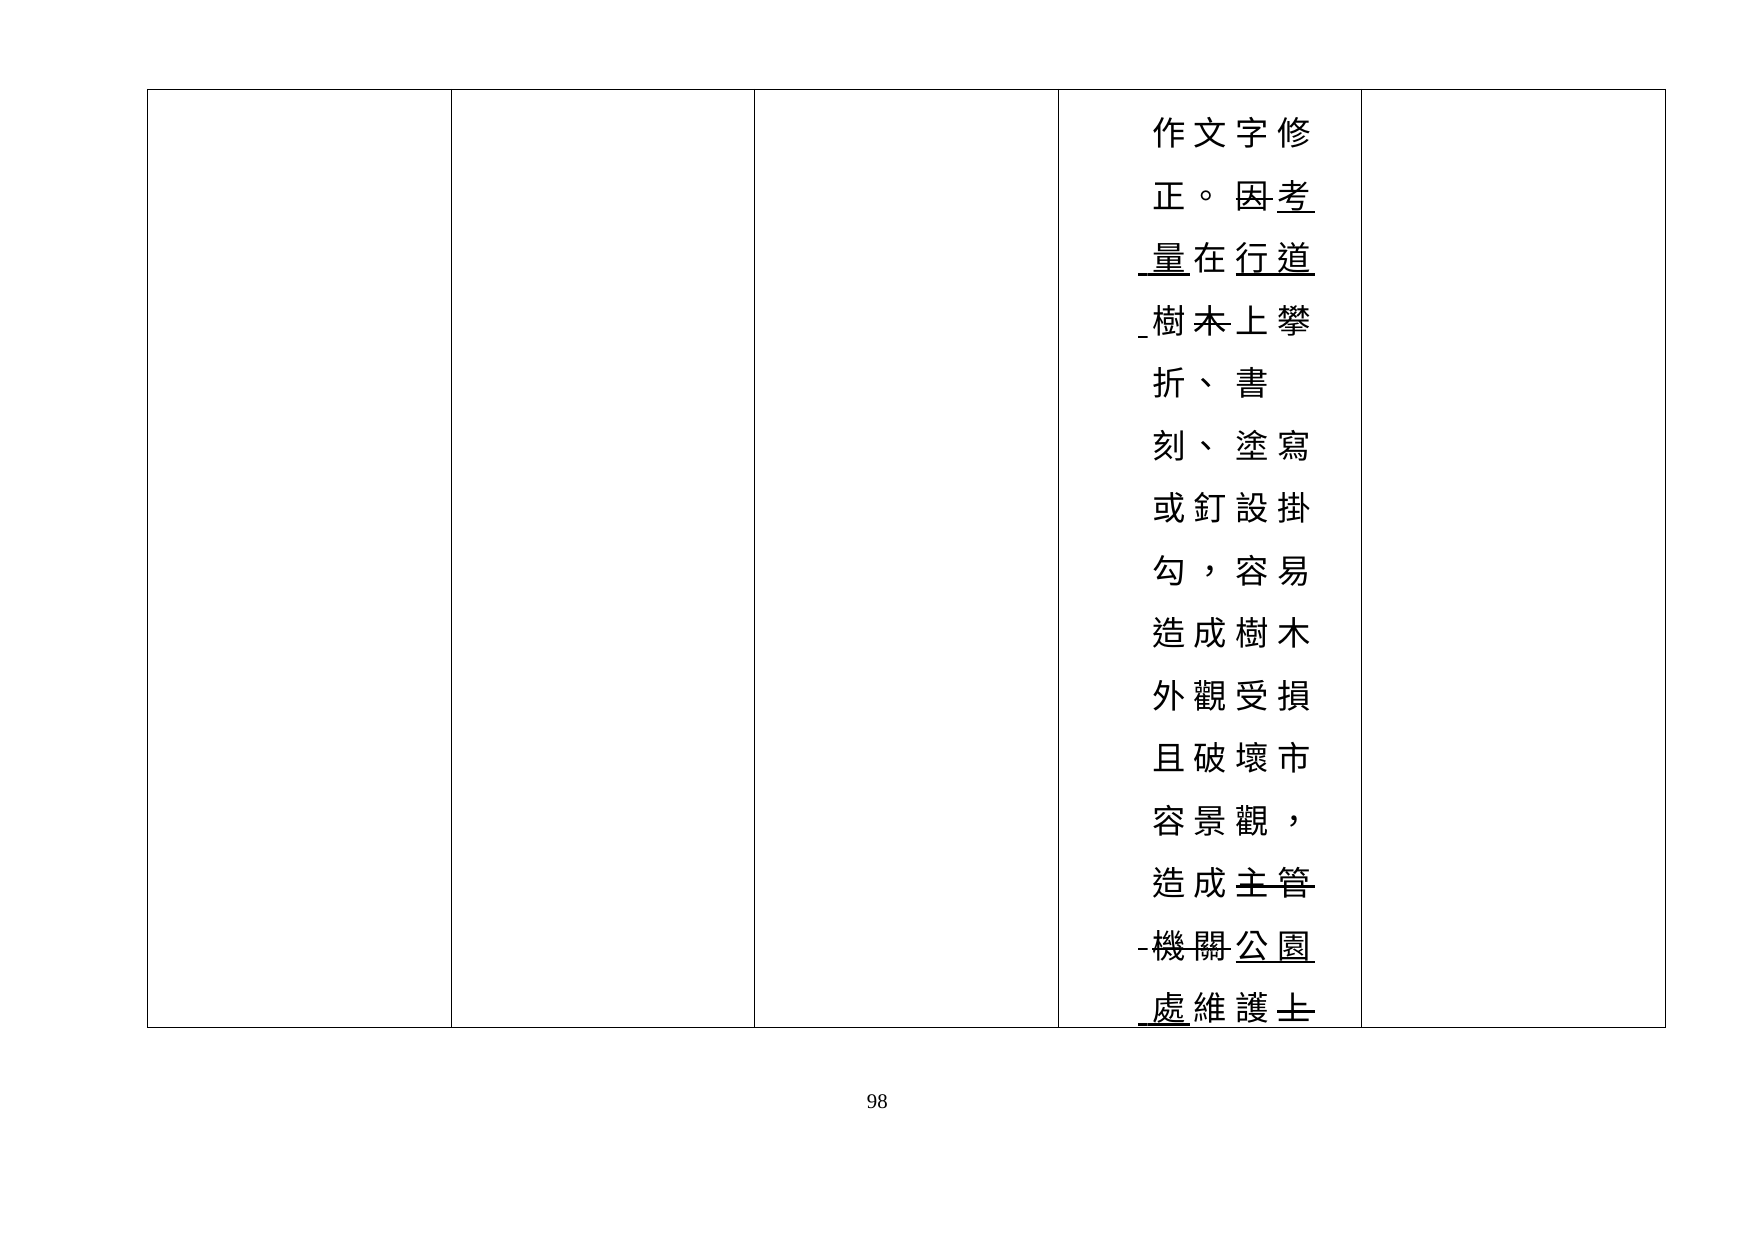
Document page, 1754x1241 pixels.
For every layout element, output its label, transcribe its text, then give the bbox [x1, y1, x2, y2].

table_cell 作文字修正。因考量在行道樹木上攀折、書刻、塗寫或釘設掛勾，容易造成樹木外觀受損且破壞市容景觀，造成主管機關公園處維護上 [1059, 90, 1361, 1027]
table_cell [755, 90, 1058, 1027]
table_cell [148, 90, 451, 1027]
table_cell [1362, 90, 1665, 1027]
table_cell [452, 90, 754, 1027]
